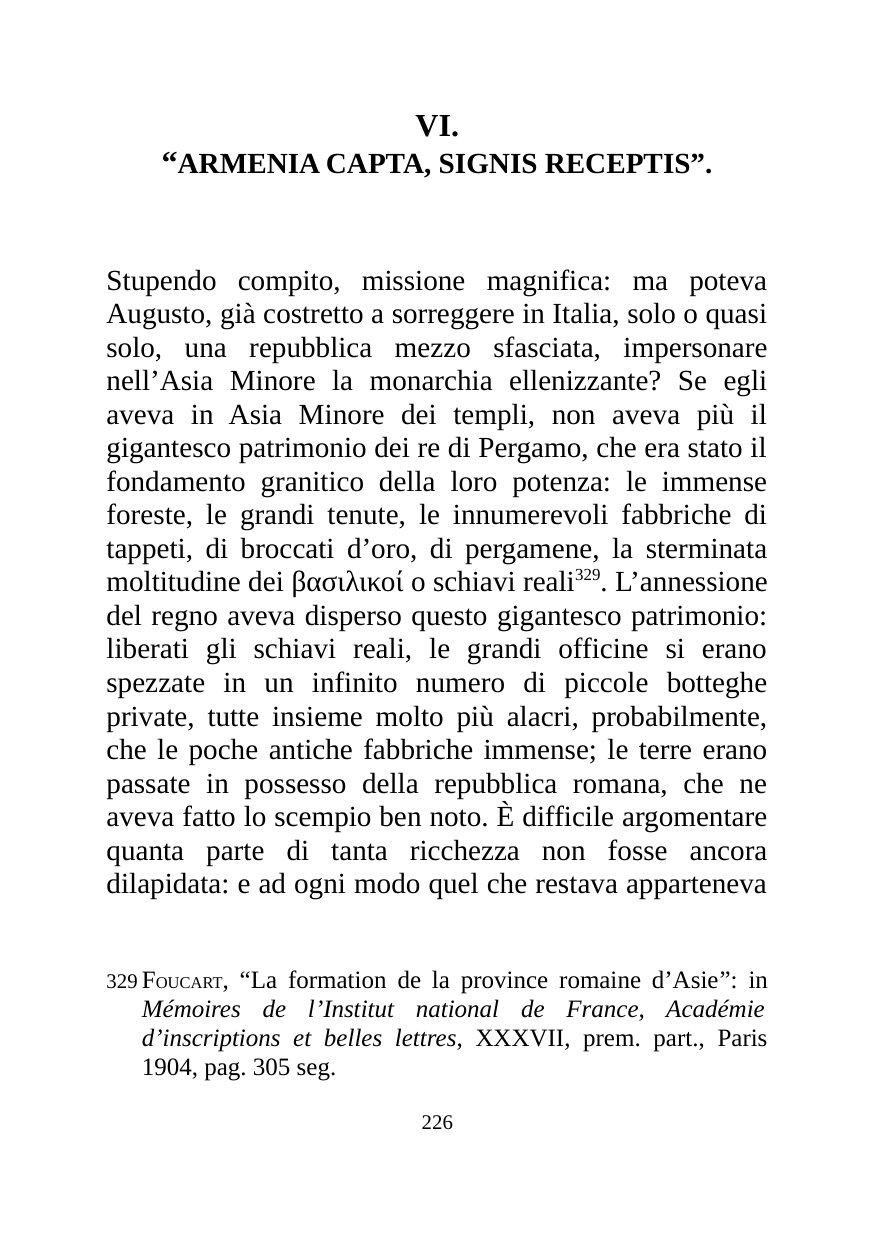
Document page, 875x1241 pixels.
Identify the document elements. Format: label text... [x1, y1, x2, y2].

text Foucart, “La formation de la province romaine d’Asie”: in Mémoires de l’Institut national de France, Académie d’inscriptions et belles lettres, XXXVII, prem. part., Paris 1904, pag. 305 seg. [106, 965, 768, 1080]
subtitle VI. “ARMENIA CAPTA, SIGNIS RECEPTIS”. [106, 106, 768, 180]
text Stupendo compito, missione magnifica: ma poteva Augusto, già costretto a sorreggere in Italia, solo o quasi solo, una repubblica mezzo sfasciata, impersonare nell’Asia Minore la monarchia ellenizzante? Se egli aveva in Asia Minore dei templi, non aveva più il gigantesco patrimonio dei re di Pergamo, che era stato il fondamento granitico della loro potenza: le immense foreste, le grandi tenute, le innumerevoli fabbriche di tappeti, di broccati d’oro, di pergamene, la sterminata moltitudine dei βασιλικοί o schiavi reali. L’annessione del regno aveva disperso questo gigantesco patrimonio: liberati gli schiavi reali, le grandi officine si erano spezzate in un infinito numero di piccole botteghe private, tutte insieme molto più alacri, probabilmente, che le poche antiche fabbriche immense; le terre erano passate in possesso della repubblica romana, che ne aveva fatto lo scempio ben noto. È difficile argomentare quanta parte di tanta ricchezza non fosse ancora dilapidata: e ad ogni modo quel che restava apparteneva [106, 263, 768, 900]
